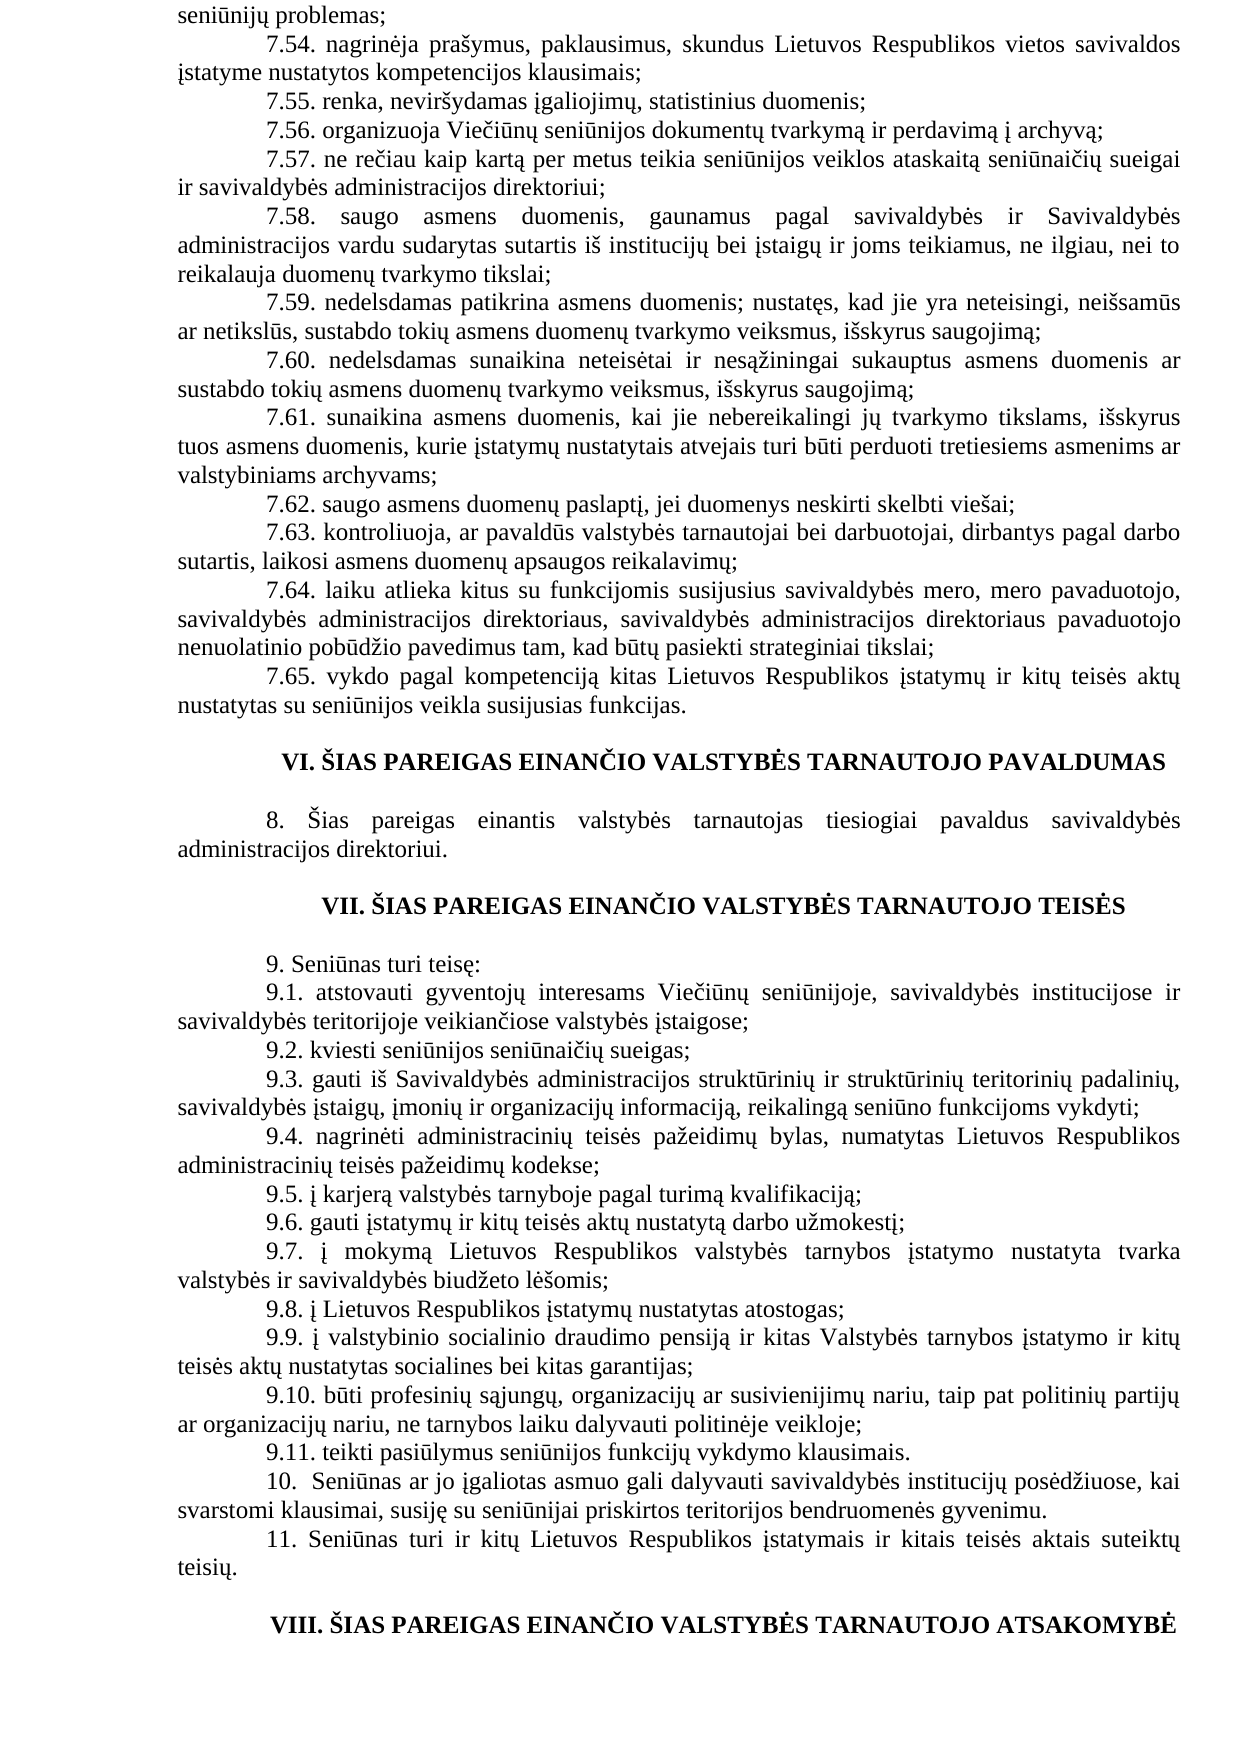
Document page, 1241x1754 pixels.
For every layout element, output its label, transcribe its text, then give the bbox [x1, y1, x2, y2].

text 9.4. nagrinėti administracinių teisės pažeidimų bylas, numatytas Lietuvos Respublikos administracinių teisės pažeidimų kodekse; [177, 1121, 1181, 1179]
text 7.63. kontroliuoja, ar pavaldūs valstybės tarnautojai bei darbuotojai, dirbantys pagal darbo sutartis, laikosi asmens duomenų apsaugos reikalavimų; [177, 517, 1181, 575]
text seniūnijų problemas; [177, 0, 1181, 29]
text 7.65. vykdo pagal kompetenciją kitas Lietuvos Respublikos įstatymų ir kitų teisės aktų nustatytas su seniūnijos veikla susijusias funkcijas. [177, 661, 1181, 719]
text VI. ŠIAS PAREIGAS EINANČIO VALSTYBĖS TARNAUTOJO PAVALDUMAS [177, 747, 1181, 776]
text 10. Seniūnas ar jo įgaliotas asmuo gali dalyvauti savivaldybės institucijų posėdžiuose, kai svarstomi klausimai, susiję su seniūnijai priskirtos teritorijos bendruomenės gyvenimu. [177, 1466, 1181, 1524]
text 9.9. į valstybinio socialinio draudimo pensiją ir kitas Valstybės tarnybos įstatymo ir kitų teisės aktų nustatytas socialines bei kitas garantijas; [177, 1322, 1181, 1380]
text 7.55. renka, neviršydamas įgaliojimų, statistinius duomenis; [177, 86, 1181, 115]
text 7.58. saugo asmens duomenis, gaunamus pagal savivaldybės ir Savivaldybės administracijos vardu sudarytas sutartis iš institucijų bei įstaigų ir joms teikiamus, ne ilgiau, nei to reikalauja duomenų tvarkymo tikslai; [177, 201, 1181, 287]
text 7.54. nagrinėja prašymus, paklausimus, skundus Lietuvos Respublikos vietos savivaldos įstatyme nustatytos kompetencijos klausimais; [177, 29, 1181, 86]
text 9.10. būti profesinių sąjungų, organizacijų ar susivienijimų nariu, taip pat politinių partijų ar organizacijų nariu, ne tarnybos laiku dalyvauti politinėje veikloje; [177, 1380, 1181, 1437]
text 8. Šias pareigas einantis valstybės tarnautojas tiesiogiai pavaldus savivaldybės administracijos direktoriui. [177, 805, 1181, 862]
text 9.8. į Lietuvos Respublikos įstatymų nustatytas atostogas; [177, 1294, 1181, 1322]
text 9.2. kviesti seniūnijos seniūnaičių sueigas; [177, 1035, 1181, 1064]
text 11. Seniūnas turi ir kitų Lietuvos Respublikos įstatymais ir kitais teisės aktais suteiktų teisių. [177, 1524, 1181, 1581]
text 9.5. į karjerą valstybės tarnyboje pagal turimą kvalifikaciją; [177, 1179, 1181, 1207]
text 7.61. sunaikina asmens duomenis, kai jie nebereikalingi jų tvarkymo tikslams, išskyrus tuos asmens duomenis, kurie įstatymų nustatytais atvejais turi būti perduoti tretiesiems asmenims ar valstybiniams archyvams; [177, 402, 1181, 489]
text 9.11. teikti pasiūlymus seniūnijos funkcijų vykdymo klausimais. [177, 1437, 1181, 1466]
text 7.60. nedelsdamas sunaikina neteisėtai ir nesąžiningai sukauptus asmens duomenis ar sustabdo tokių asmens duomenų tvarkymo veiksmus, išskyrus saugojimą; [177, 345, 1181, 402]
text 7.62. saugo asmens duomenų paslaptį, jei duomenys neskirti skelbti viešai; [177, 489, 1181, 517]
text 7.59. nedelsdamas patikrina asmens duomenis; nustatęs, kad jie yra neteisingi, neišsamūs ar netikslūs, sustabdo tokių asmens duomenų tvarkymo veiksmus, išskyrus saugojimą; [177, 287, 1181, 345]
text 9.7. į mokymą Lietuvos Respublikos valstybės tarnybos įstatymo nustatyta tvarka valstybės ir savivaldybės biudžeto lėšomis; [177, 1236, 1181, 1294]
text 9.3. gauti iš Savivaldybės administracijos struktūrinių ir struktūrinių teritorinių padalinių, savivaldybės įstaigų, įmonių ir organizacijų informaciją, reikalingą seniūno funkcijoms vykdyti; [177, 1064, 1181, 1121]
text 9.1. atstovauti gyventojų interesams Viečiūnų seniūnijoje, savivaldybės institucijose ir savivaldybės teritorijoje veikiančiose valstybės įstaigose; [177, 977, 1181, 1035]
text 9.6. gauti įstatymų ir kitų teisės aktų nustatytą darbo užmokestį; [177, 1207, 1181, 1236]
text 7.64. laiku atlieka kitus su funkcijomis susijusius savivaldybės mero, mero pavaduotojo, savivaldybės administracijos direktoriaus, savivaldybės administracijos direktoriaus pavaduotojo nenuolatinio pobūdžio pavedimus tam, kad būtų pasiekti strateginiai tikslai; [177, 575, 1181, 661]
text 7.56. organizuoja Viečiūnų seniūnijos dokumentų tvarkymą ir perdavimą į archyvą; [177, 115, 1181, 144]
text VII. ŠIAS PAREIGAS EINANČIO VALSTYBĖS TARNAUTOJO TEISĖS [177, 891, 1181, 920]
text VIII. ŠIAS PAREIGAS EINANČIO VALSTYBĖS TARNAUTOJO ATSAKOMYBĖ [177, 1610, 1181, 1639]
text 7.57. ne rečiau kaip kartą per metus teikia seniūnijos veiklos ataskaitą seniūnaičių sueigai ir savivaldybės administracijos direktoriui; [177, 144, 1181, 201]
text 9. Seniūnas turi teisę: [177, 949, 1181, 977]
